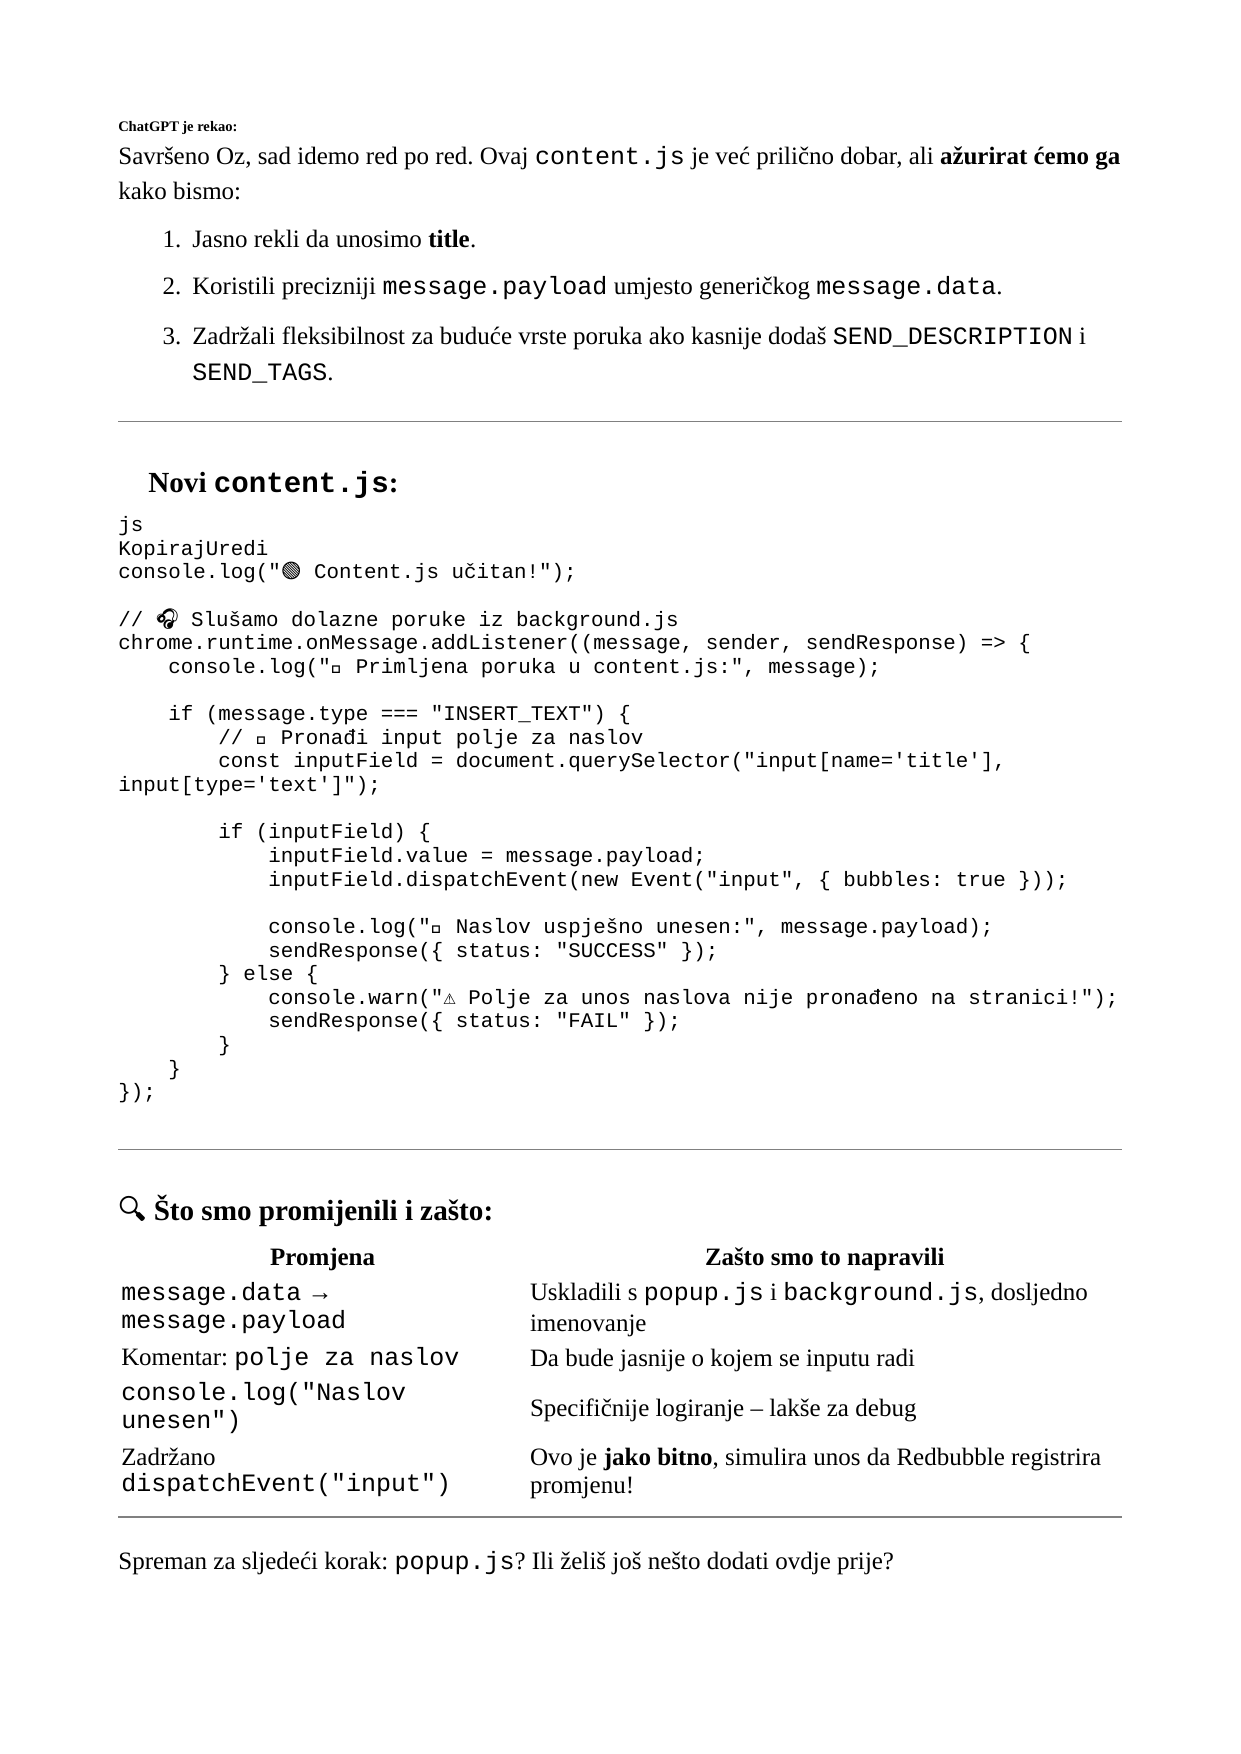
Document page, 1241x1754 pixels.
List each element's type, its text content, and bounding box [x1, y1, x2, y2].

text sendResponse({ status: "FAIL" }); [118, 1011, 1122, 1034]
text console.log("🟢 Content.js učitan!"); [118, 561, 1122, 585]
text sendResponse({ status: "SUCCESS" }); [118, 939, 1122, 963]
text } [118, 1058, 1122, 1081]
text const inputField = document.querySelector("input[name='title'], input[type='text']"); [118, 750, 1122, 798]
table_cell Ovo je jako bitno, simulira unos da Redbubble registrira promjenu! [527, 1439, 1122, 1502]
text KopirajUredi [118, 538, 1122, 561]
text console.warn("⚠ Polje za unos naslova nije pronađeno na stranici!"); [118, 987, 1122, 1011]
table_cell Da bude jasnije o kojem se inputu radi [527, 1340, 1122, 1376]
list Koristili precizniji message.payload umjesto generičkog message.data. [162, 271, 1122, 302]
text if (inputField) { [118, 821, 1122, 845]
table_cell console.log("Naslov unesen") [118, 1376, 527, 1439]
text inputField.dispatchEvent(new Event("input", { bubbles: true })); [118, 869, 1122, 892]
text chrome.runtime.onMessage.addListener((message, sender, sendResponse) => { [118, 632, 1122, 656]
text // 🎯 Pronađi input polje za naslov [118, 727, 1122, 750]
table_cell message.data → message.payload [118, 1274, 527, 1339]
subtitle ChatGPT je rekao: [118, 118, 1122, 135]
text inputField.value = message.payload; [118, 845, 1122, 869]
subtitle ✅ Novi content.js: [118, 465, 1122, 501]
list Jasno rekli da unosimo title. [162, 224, 1122, 253]
text } [118, 1034, 1122, 1058]
text if (message.type === "INSERT_TEXT") { [118, 703, 1122, 727]
table_header Zašto smo to napravili [527, 1240, 1122, 1274]
text }); [118, 1081, 1122, 1105]
table_cell Specifičnije logiranje – lakše za debug [527, 1376, 1122, 1439]
table_cell Komentar: polje za naslov [118, 1340, 527, 1376]
list Zadržali fleksibilnost za buduće vrste poruka ako kasnije dodaš SEND_DESCRIPTION i SEND_TAGS. [162, 321, 1122, 387]
table_cell Uskladili s popup.js i background.js, dosljedno imenovanje [527, 1274, 1122, 1339]
text console.log("📩 Primljena poruka u content.js:", message); [118, 656, 1122, 679]
text // 🎧 Slušamo dolazne poruke iz background.js [118, 608, 1122, 632]
table_header Promjena [118, 1240, 527, 1274]
text Savršeno Oz, sad idemo red po red. Ovaj content.js je već prilično dobar, ali ažurirat ćemo ga kako bismo: [118, 141, 1122, 205]
text Spreman za sljedeći korak: popup.js? Ili želiš još nešto dodati ovdje prije? [118, 1546, 1122, 1577]
text } else { [118, 963, 1122, 987]
text js [118, 514, 1122, 538]
subtitle 🔍 Što smo promijenili i zašto: [118, 1193, 1122, 1227]
table_cell Zadržano dispatchEvent("input") [118, 1439, 527, 1502]
text console.log("✅ Naslov uspješno unesen:", message.payload); [118, 916, 1122, 939]
